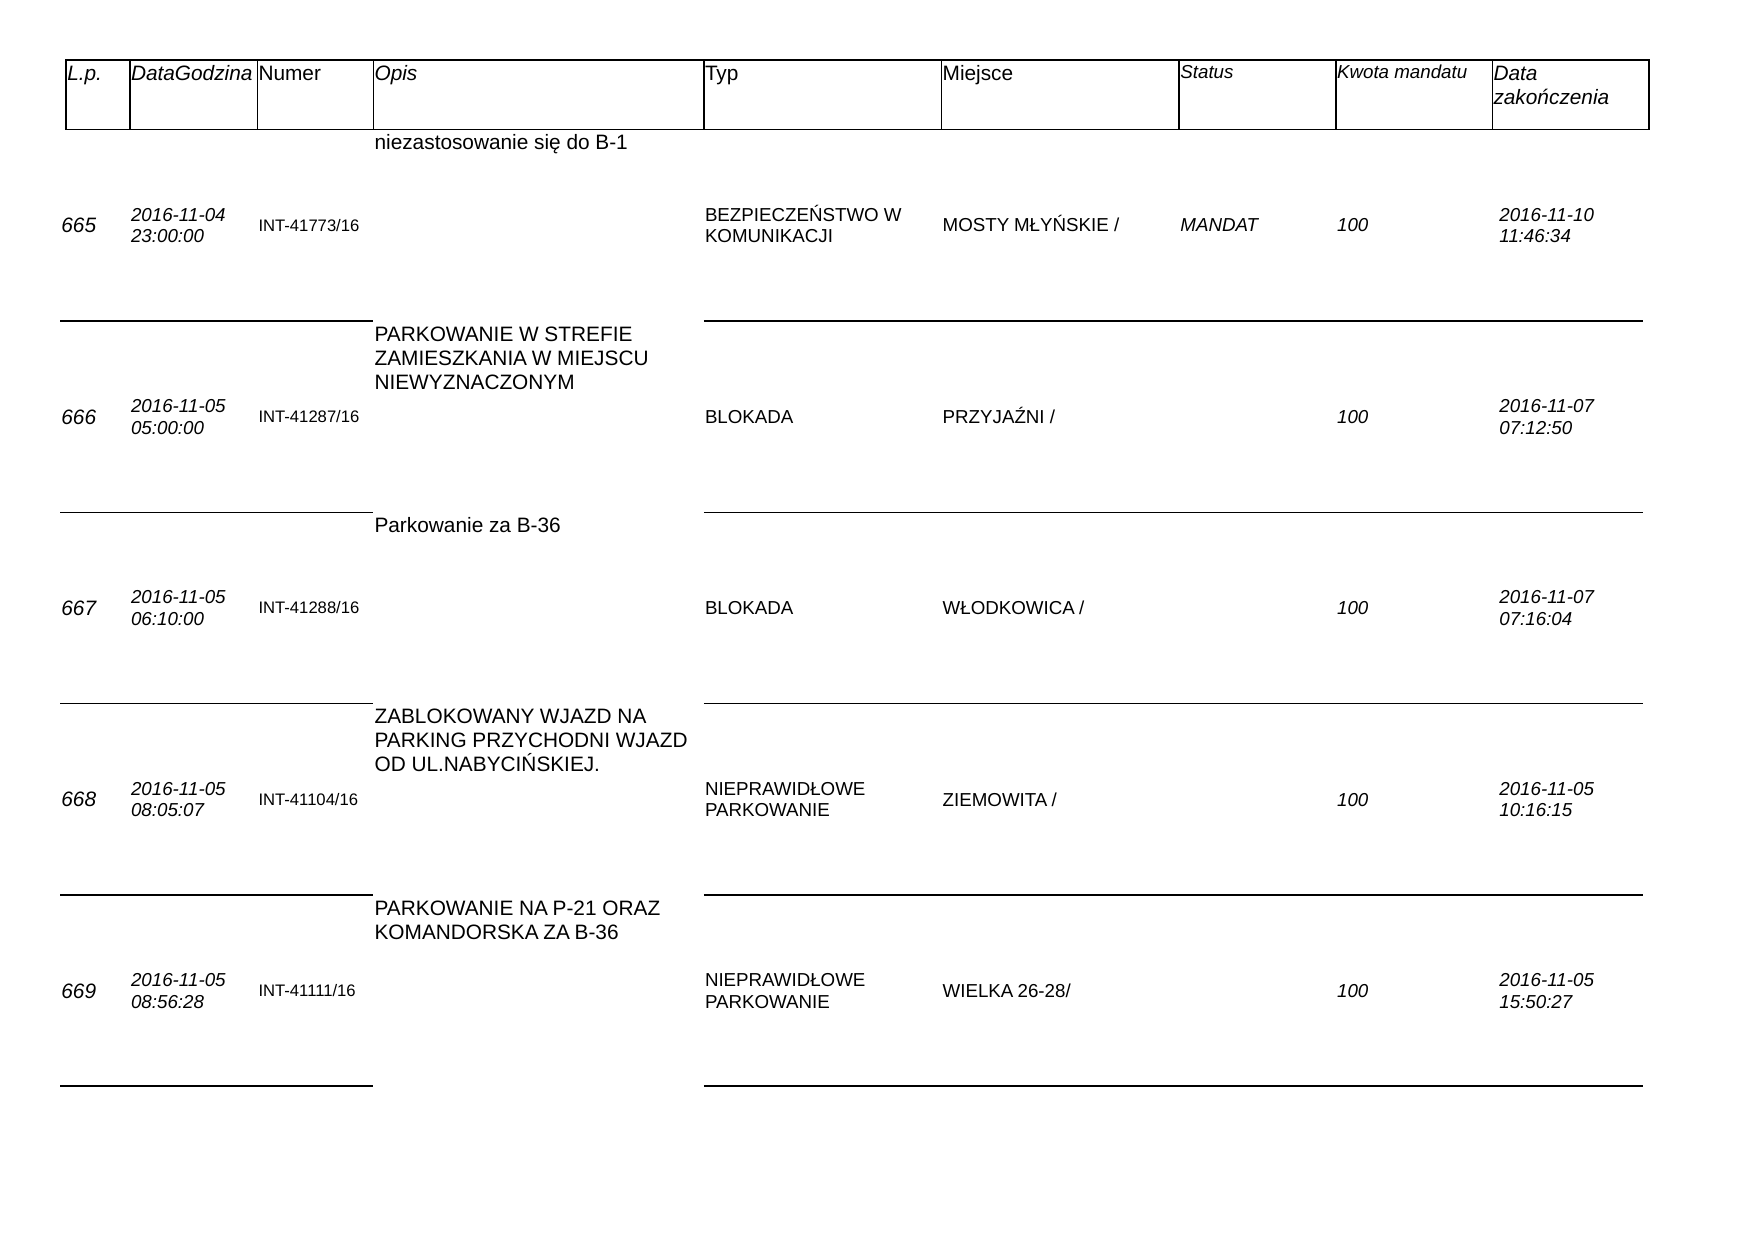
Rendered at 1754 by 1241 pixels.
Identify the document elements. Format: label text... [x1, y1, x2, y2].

table_cell [1179, 704, 1336, 894]
table_cell ZIEMOWITA / [941, 704, 1179, 894]
table_cell [1179, 322, 1336, 511]
table_cell 2016-11-05 05:00:00 [130, 322, 257, 511]
table_cell [1643, 894, 1649, 1085]
table_cell MANDAT [1179, 130, 1336, 320]
table_cell niezastosowanie się do B-1 [373, 130, 704, 320]
table_cell 100 [1336, 322, 1498, 511]
table_header Kwota mandatu [1337, 61, 1492, 129]
table_cell BLOKADA [704, 322, 941, 511]
table_cell Parkowanie za B-36 [373, 511, 704, 703]
table_cell [1179, 896, 1336, 1085]
table_cell 667 [60, 513, 130, 703]
table_cell 669 [60, 896, 130, 1085]
table_cell WŁODKOWICA / [941, 513, 1179, 703]
table_cell BEZPIECZEŃSTWO W KOMUNIKACJI [704, 130, 941, 320]
table_cell [1643, 130, 1649, 320]
table_cell [1179, 513, 1336, 703]
table_header [60, 59, 65, 129]
table_cell INT-41287/16 [257, 322, 373, 511]
table_header Status [1180, 61, 1335, 129]
table_cell BLOKADA [704, 513, 941, 703]
table_cell 2016-11-04 23:00:00 [130, 130, 257, 320]
table_cell PRZYJAŹNI / [941, 322, 1179, 511]
table_header Typ [705, 61, 941, 129]
table_header Opis [374, 61, 703, 129]
table_cell 100 [1336, 130, 1498, 320]
table_cell [1643, 511, 1649, 703]
table_cell [1643, 320, 1649, 511]
table_cell 100 [1336, 896, 1498, 1085]
table_header L.p. [67, 61, 129, 129]
table_cell [1643, 703, 1649, 894]
table_cell 665 [60, 129, 130, 320]
table_cell 100 [1336, 704, 1498, 894]
table_cell INT-41288/16 [257, 513, 373, 703]
table_cell 2016-11-05 08:56:28 [130, 896, 257, 1085]
table_cell WIELKA 26-28/ [941, 896, 1179, 1085]
table_cell 2016-11-05 10:16:15 [1498, 704, 1643, 894]
table_cell PARKOWANIE W STREFIE ZAMIESZKANIA W MIEJSCU NIEWYZNACZONYM [373, 320, 704, 511]
table_cell NIEPRAWIDŁOWE PARKOWANIE [704, 704, 941, 894]
table_cell 666 [60, 322, 130, 511]
table_cell 2016-11-07 07:16:04 [1498, 513, 1643, 703]
table_cell ZABLOKOWANY WJAZD NA PARKING PRZYCHODNI WJAZD OD UL.NABYCIŃSKIEJ. [373, 703, 704, 894]
table_cell 668 [60, 704, 130, 894]
table_cell MOSTY MŁYŃSKIE / [941, 130, 1179, 320]
table_cell INT-41773/16 [257, 130, 373, 320]
table_cell INT-41104/16 [257, 704, 373, 894]
table_cell NIEPRAWIDŁOWE PARKOWANIE [704, 896, 941, 1085]
table_cell 2016-11-05 06:10:00 [130, 513, 257, 703]
table_cell PARKOWANIE NA P-21 ORAZ KOMANDORSKA ZA B-36 [373, 894, 704, 1085]
table_cell 2016-11-05 15:50:27 [1498, 896, 1643, 1085]
table_cell 100 [1336, 513, 1498, 703]
table_header Data zakończenia [1493, 61, 1648, 129]
table_header DataGodzina [131, 61, 257, 129]
table_cell INT-41111/16 [257, 896, 373, 1085]
table_header Miejsce [942, 61, 1178, 129]
table_cell 2016-11-05 08:05:07 [130, 704, 257, 894]
table_cell 2016-11-10 11:46:34 [1498, 130, 1643, 320]
table_header Numer [258, 61, 373, 129]
table_cell 2016-11-07 07:12:50 [1498, 322, 1643, 511]
